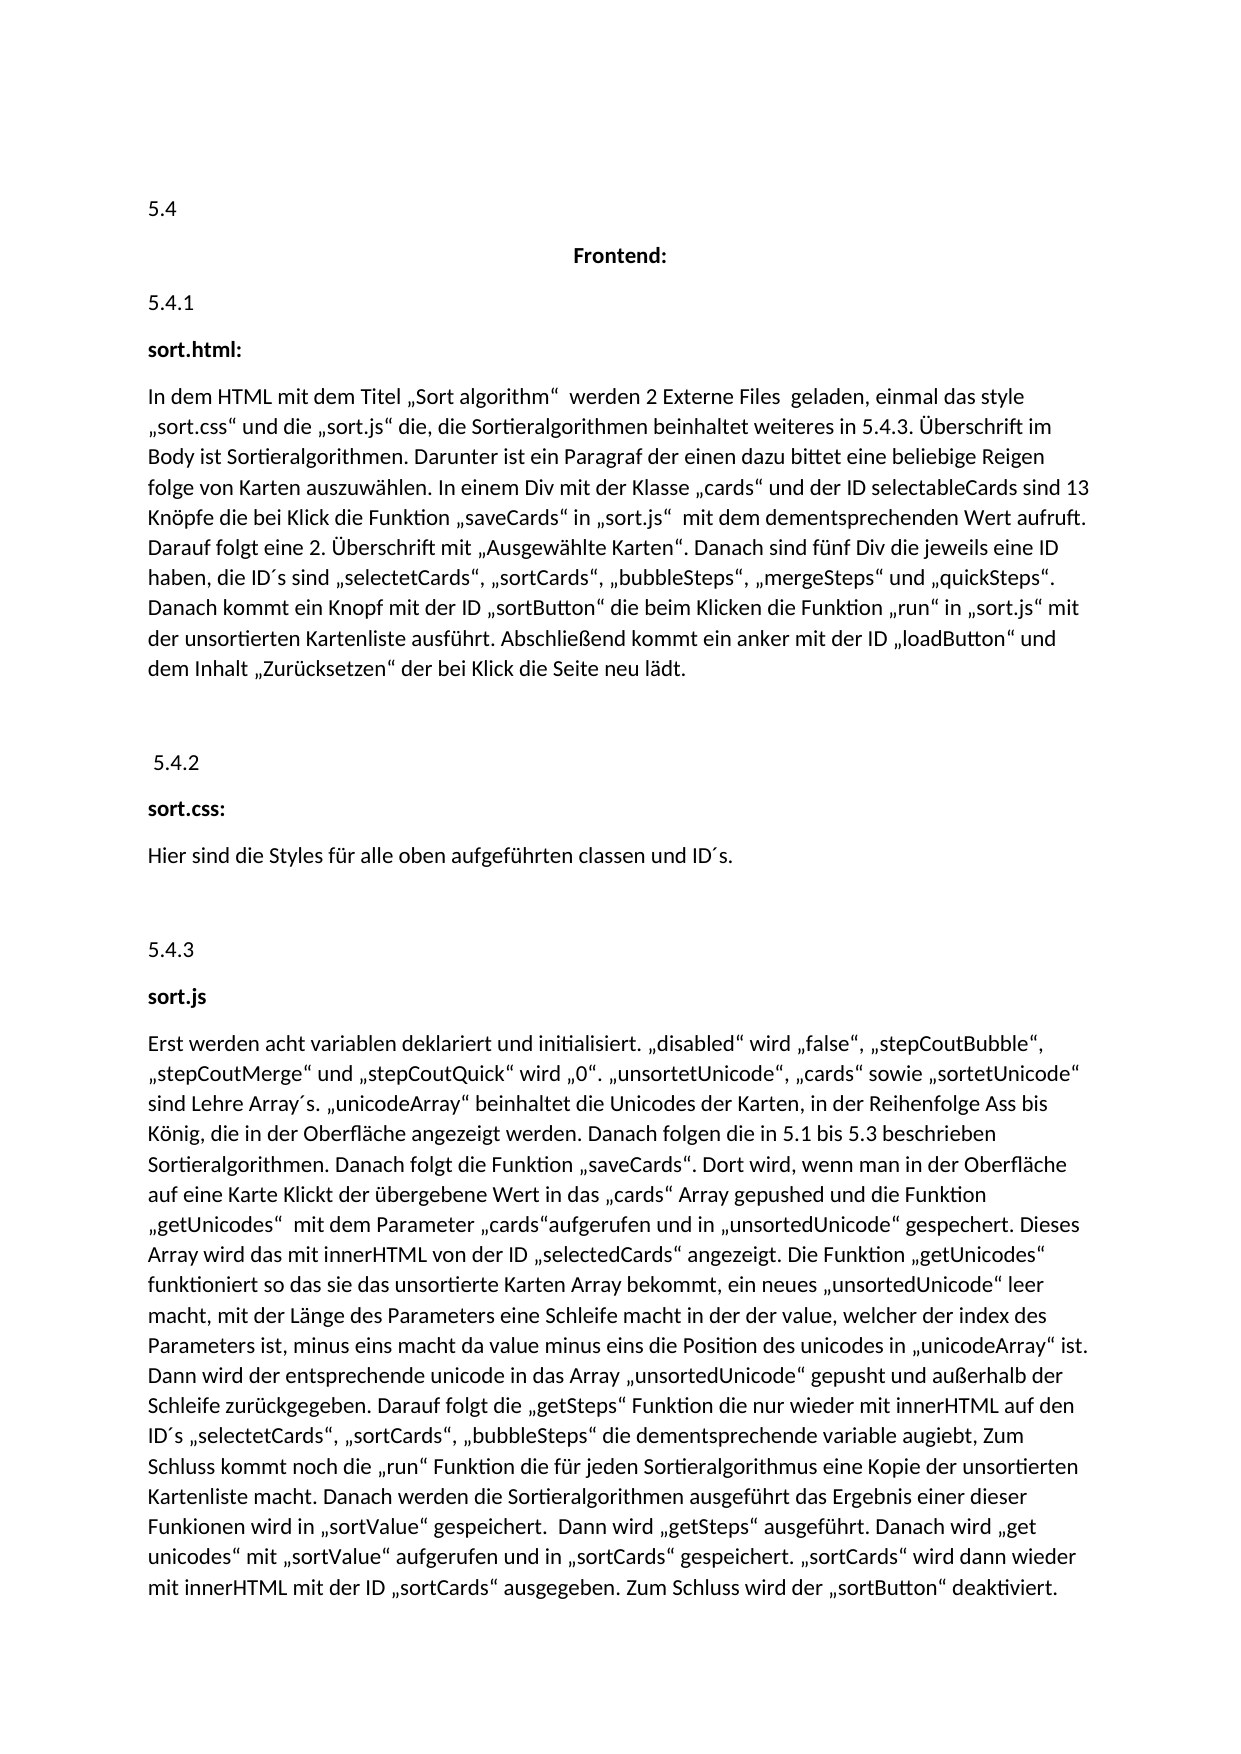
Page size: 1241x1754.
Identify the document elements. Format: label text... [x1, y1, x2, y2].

text 5.4.2 [148, 748, 1093, 776]
text In dem HTML mit dem Titel „Sort algorithm“ werden 2 Externe Files geladen, einmal das style „sort.css“ und die „sort.js“ die, die Sortieralgorithmen beinhaltet weiteres in 5.4.3. Überschrift im Body ist Sortieralgorithmen. Darunter ist ein Paragraf der einen dazu bittet eine beliebige Reigen folge von Karten auszuwählen. In einem Div mit der Klasse „cards“ und der ID selectableCards sind 13 Knöpfe die bei Klick die Funktion „saveCards“ in „sort.js“ mit dem dementsprechenden Wert aufruft. Darauf folgt eine 2. Überschrift mit „Ausgewählte Karten“. Danach sind fünf Div die jeweils eine ID haben, die ID´s sind „selectetCards“, „sortCards“, „bubbleSteps“, „mergeSteps“ und „quickSteps“. Danach kommt ein Knopf mit der ID „sortButton“ die beim Klicken die Funktion „run“ in „sort.js“ mit der unsortierten Kartenliste ausführt. Abschließend kommt ein anker mit der ID „loadButton“ und dem Inhalt „Zurücksetzen“ der bei Klick die Seite neu lädt. [148, 382, 1093, 682]
text sort.css: [148, 794, 1093, 822]
text 5.4 [148, 194, 1093, 222]
text Hier sind die Styles für alle oben aufgeführten classen und ID´s. [148, 841, 1093, 869]
text 5.4.1 [148, 288, 1093, 316]
text Frontend: [148, 241, 1093, 269]
text sort.html: [148, 335, 1093, 363]
text Erst werden acht variablen deklariert und initialisiert. „disabled“ wird „false“, „stepCoutBubble“, „stepCoutMerge“ und „stepCoutQuick“ wird „0“. „unsortetUnicode“, „cards“ sowie „sortetUnicode“ sind Lehre Array´s. „unicodeArray“ beinhaltet die Unicodes der Karten, in der Reihenfolge Ass bis König, die in der Oberfläche angezeigt werden. Danach folgen die in 5.1 bis 5.3 beschrieben Sortieralgorithmen. Danach folgt die Funktion „saveCards“. Dort wird, wenn man in der Oberfläche auf eine Karte Klickt der übergebene Wert in das „cards“ Array gepushed und die Funktion „getUnicodes“ mit dem Parameter „cards“aufgerufen und in „unsortedUnicode“ gespechert. Dieses Array wird das mit innerHTML von der ID „selectedCards“ angezeigt. Die Funktion „getUnicodes“ funktioniert so das sie das unsortierte Karten Array bekommt, ein neues „unsortedUnicode“ leer macht, mit der Länge des Parameters eine Schleife macht in der der value, welcher der index des Parameters ist, minus eins macht da value minus eins die Position des unicodes in „unicodeArray“ ist. Dann wird der entsprechende unicode in das Array „unsortedUnicode“ gepusht und außerhalb der Schleife zurückgegeben. Darauf folgt die „getSteps“ Funktion die nur wieder mit innerHTML auf den ID´s „selectetCards“, „sortCards“, „bubbleSteps“ die dementsprechende variable augiebt, Zum Schluss kommt noch die „run“ Funktion die für jeden Sortieralgorithmus eine Kopie der unsortierten Kartenliste macht. Danach werden die Sortieralgorithmen ausgeführt das Ergebnis einer dieser Funkionen wird in „sortValue“ gespeichert. Dann wird „getSteps“ ausgeführt. Danach wird „get unicodes“ mit „sortValue“ aufgerufen und in „sortCards“ gespeichert. „sortCards“ wird dann wieder mit innerHTML mit der ID „sortCards“ ausgegeben. Zum Schluss wird der „sortButton“ deaktiviert. [148, 1029, 1093, 1601]
text 5.4.3 [148, 935, 1093, 963]
text sort.js [148, 982, 1093, 1010]
